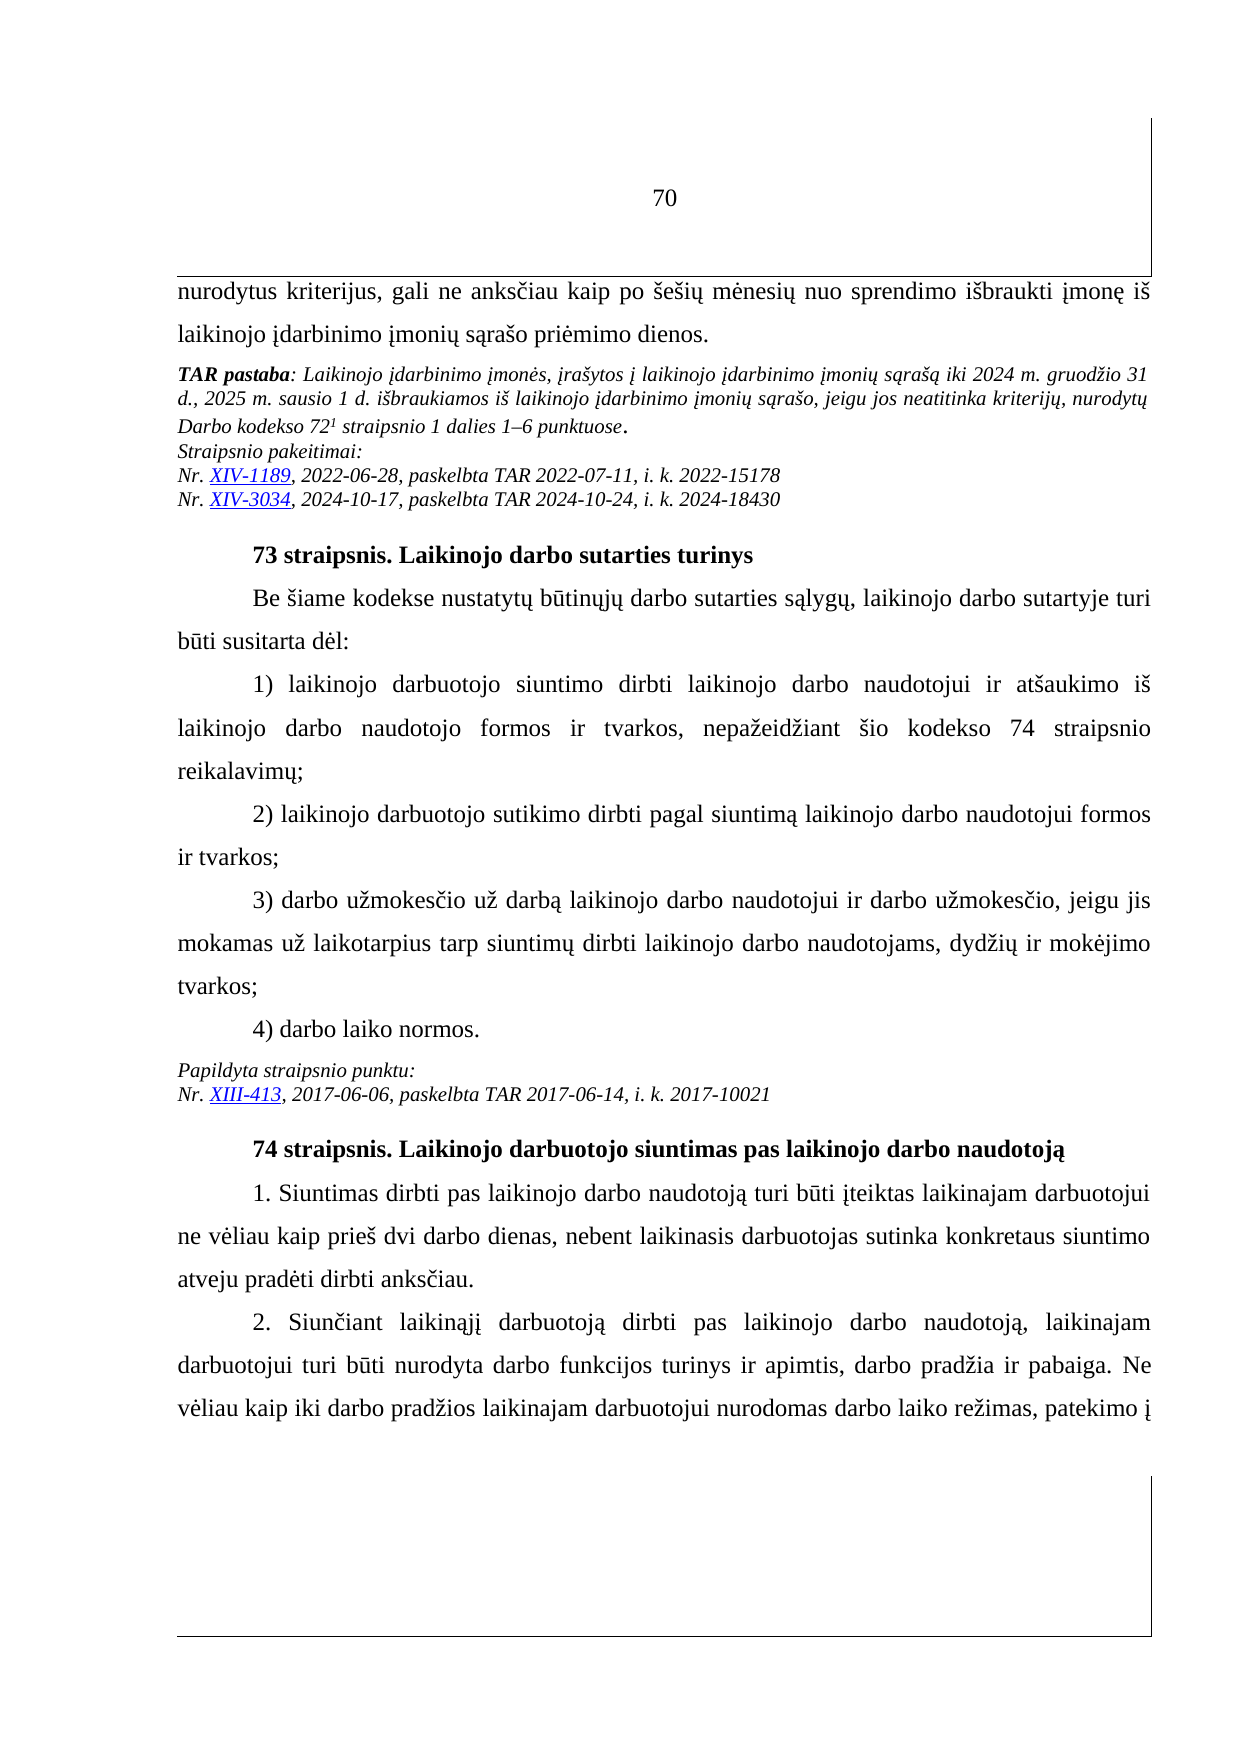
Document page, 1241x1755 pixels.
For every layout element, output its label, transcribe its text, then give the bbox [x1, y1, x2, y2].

text Nr. XIV-3034, 2024-10-17, paskelbta TAR 2024-10-24, i. k. 2024-18430 [177, 487, 1152, 511]
text 2) laikinojo darbuotojo sutikimo dirbti pagal siuntimą laikinojo darbo naudotojui formos ir tvarkos; [177, 799, 1152, 871]
text nurodytus kriterijus, gali ne anksčiau kaip po šešių mėnesių nuo sprendimo išbraukti įmonę iš laikinojo įdarbinimo įmonių sąrašo priėmimo dienos. [177, 276, 1152, 348]
text 2. Siunčiant laikinąjį darbuotoją dirbti pas laikinojo darbo naudotoją, laikinajam darbuotojui turi būti nurodyta darbo funkcijos turinys ir apimtis, darbo pradžia ir pabaiga. Ne vėliau kaip iki darbo pradžios laikinajam darbuotojui nurodomas darbo laiko režimas, patekimo į [177, 1307, 1152, 1422]
text 3) darbo užmokesčio už darbą laikinojo darbo naudotojui ir darbo užmokesčio, jeigu jis mokamas už laikotarpius tarp siuntimų dirbti laikinojo darbo naudotojams, dydžių ir mokėjimo tvarkos; [177, 885, 1152, 1000]
text TAR pastaba: Laikinojo įdarbinimo įmonės, įrašytos į laikinojo įdarbinimo įmonių sąrašą iki 2024 m. gruodžio 31 d., 2025 m. sausio 1 d. išbraukiamos iš laikinojo įdarbinimo įmonių sąrašo, jeigu jos neatitinka kriterijų, nurodytų Darbo kodekso 721 straipsnio 1 dalies 1–6 punktuose. [177, 362, 1152, 439]
text Be šiame kodekse nustatytų būtinųjų darbo sutarties sąlygų, laikinojo darbo sutartyje turi būti susitarta dėl: [177, 583, 1152, 655]
text Straipsnio pakeitimai: [177, 439, 1152, 463]
text 1) laikinojo darbuotojo siuntimo dirbti laikinojo darbo naudotojui ir atšaukimo iš laikinojo darbo naudotojo formos ir tvarkos, nepažeidžiant šio kodekso 74 straipsnio reikalavimų; [177, 669, 1152, 784]
text Papildyta straipsnio punktu: [177, 1058, 1152, 1082]
text 4) darbo laiko normos. [177, 1014, 1152, 1043]
subtitle 74 straipsnis. Laikinojo darbuotojo siuntimas pas laikinojo darbo naudotoją [177, 1134, 1152, 1163]
text 1. Siuntimas dirbti pas laikinojo darbo naudotoją turi būti įteiktas laikinajam darbuotojui ne vėliau kaip prieš dvi darbo dienas, nebent laikinasis darbuotojas sutinka konkretaus siuntimo atveju pradėti dirbti anksčiau. [177, 1178, 1152, 1293]
text Nr. XIV-1189, 2022-06-28, paskelbta TAR 2022-07-11, i. k. 2022-15178 [177, 463, 1152, 487]
subtitle 73 straipsnis. Laikinojo darbo sutarties turinys [177, 540, 1152, 569]
text Nr. XIII-413, 2017-06-06, paskelbta TAR 2017-06-14, i. k. 2017-10021 [177, 1082, 1152, 1106]
